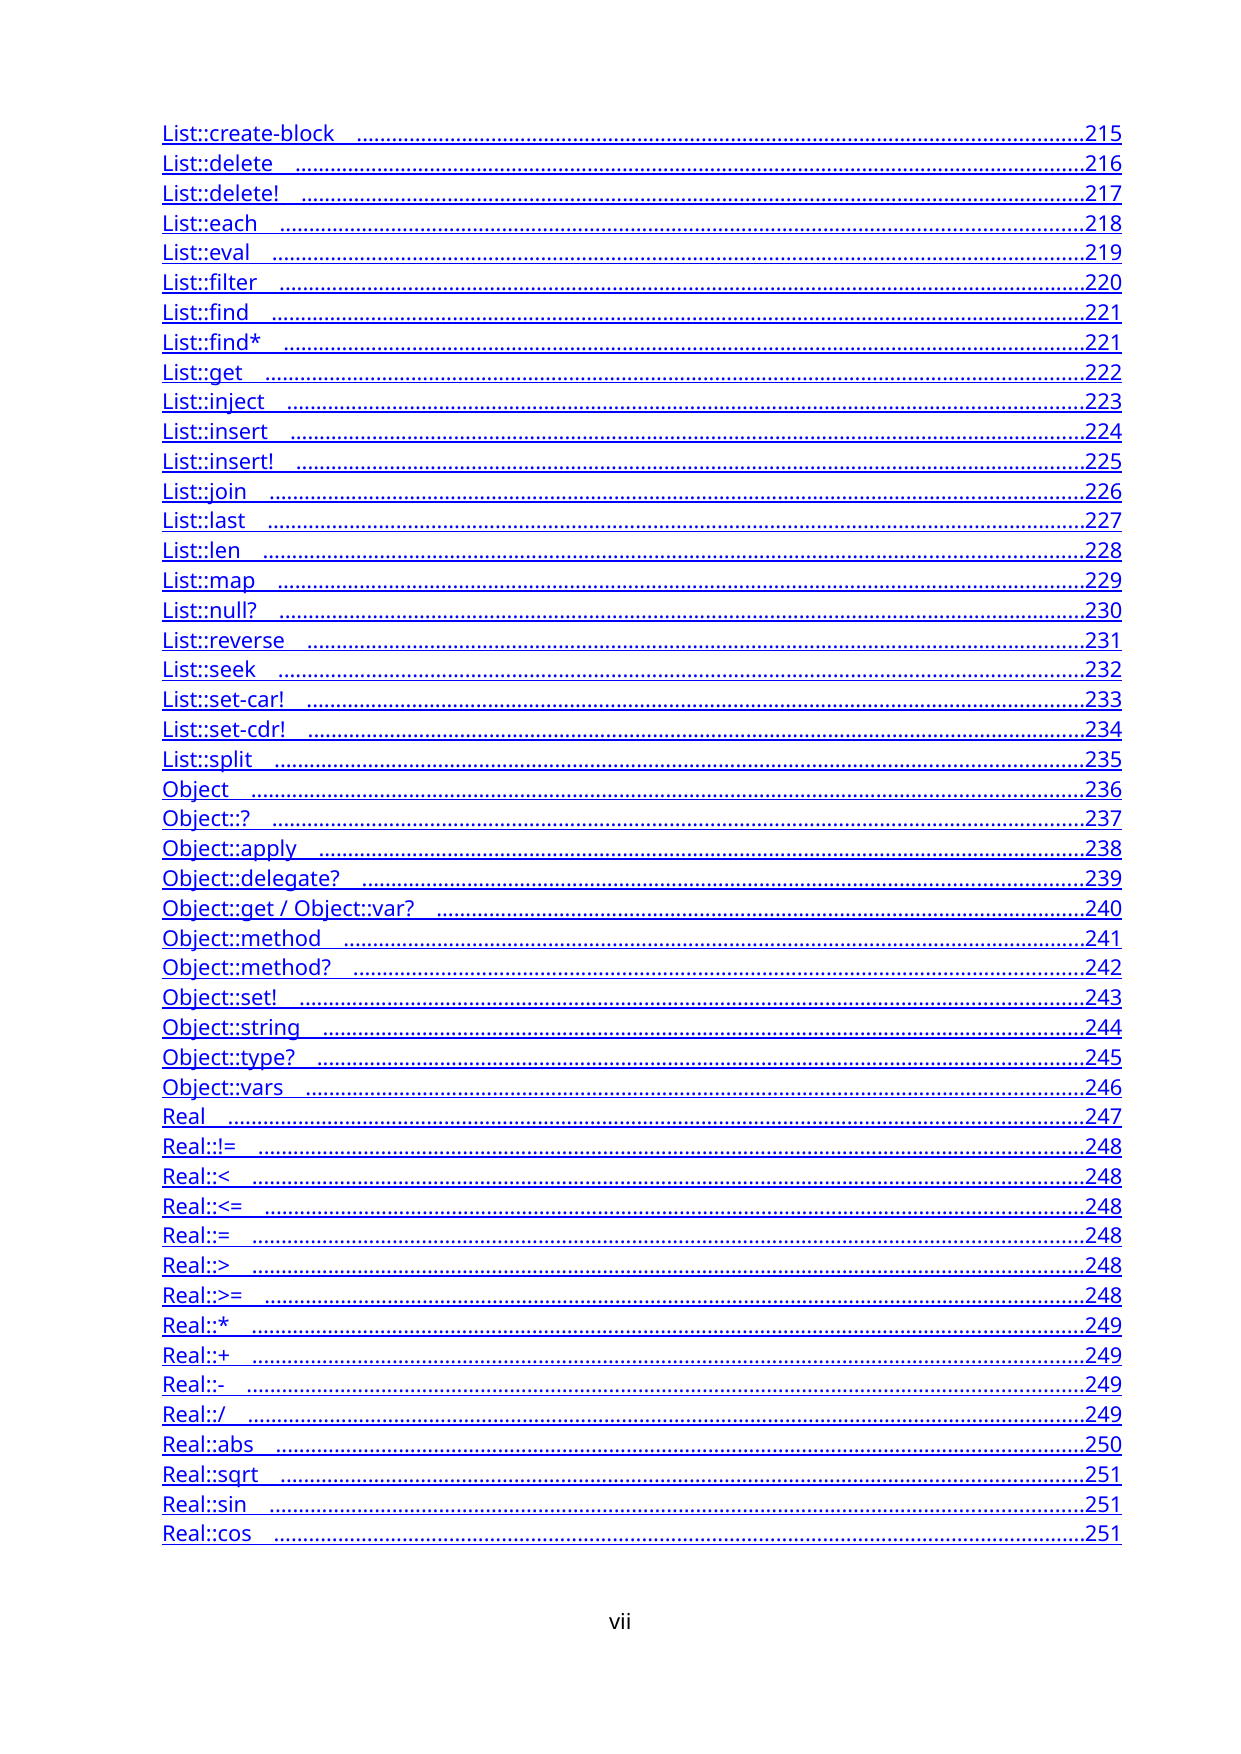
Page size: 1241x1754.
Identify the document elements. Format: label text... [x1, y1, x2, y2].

text Object::set! 243 [162, 982, 1122, 1007]
text List::len 228 [162, 535, 1122, 560]
text List::map 229 [162, 565, 1122, 590]
text Real 247 [162, 1101, 1122, 1126]
text Object::method 241 [162, 922, 1122, 948]
text Real::- 249 [162, 1369, 1122, 1395]
text List::insert! 225 [162, 446, 1122, 471]
text Real::!= 248 [162, 1131, 1122, 1156]
text Real::+ 249 [162, 1339, 1122, 1365]
text List::last 227 [162, 505, 1122, 531]
text Object::? 237 [162, 803, 1122, 829]
text Object::get / Object::var? 240 [162, 893, 1122, 918]
text List::eval 219 [162, 237, 1122, 263]
text Object::delegate? 239 [162, 863, 1122, 888]
text List::join 226 [162, 476, 1122, 501]
text List::inject 223 [162, 386, 1122, 411]
text List::create-block 215 [162, 118, 1122, 143]
text Real::<= 248 [162, 1191, 1122, 1216]
text Object 236 [162, 773, 1122, 799]
text Real::abs 250 [162, 1429, 1122, 1454]
text Real::>= 248 [162, 1280, 1122, 1305]
text List::delete! 217 [162, 178, 1122, 203]
text List::set-car! 233 [162, 684, 1122, 709]
text Real::* 249 [162, 1310, 1122, 1335]
text List::split 235 [162, 744, 1122, 769]
text List::reverse 231 [162, 624, 1122, 650]
text Object::method? 242 [162, 952, 1122, 978]
text List::insert 224 [162, 416, 1122, 441]
text Object::string 244 [162, 1012, 1122, 1037]
text Object::vars 246 [162, 1071, 1122, 1097]
text List::get 222 [162, 356, 1122, 382]
text List::filter 220 [162, 267, 1122, 292]
text List::find* 221 [162, 327, 1122, 352]
text List::seek 232 [162, 654, 1122, 680]
text Object::type? 245 [162, 1042, 1122, 1067]
text Real::/ 249 [162, 1399, 1122, 1424]
text List::null? 230 [162, 595, 1122, 620]
text Real::< 248 [162, 1161, 1122, 1186]
text List::each 218 [162, 207, 1122, 233]
text List::set-cdr! 234 [162, 714, 1122, 739]
text List::find 221 [162, 297, 1122, 322]
text Real::> 248 [162, 1250, 1122, 1275]
text Object::apply 238 [162, 833, 1122, 858]
text Real::sin 251 [162, 1488, 1122, 1514]
text Real::= 248 [162, 1220, 1122, 1246]
text List::delete 216 [162, 148, 1122, 173]
text Real::sqrt 251 [162, 1459, 1122, 1484]
text Real::cos 251 [162, 1518, 1122, 1544]
